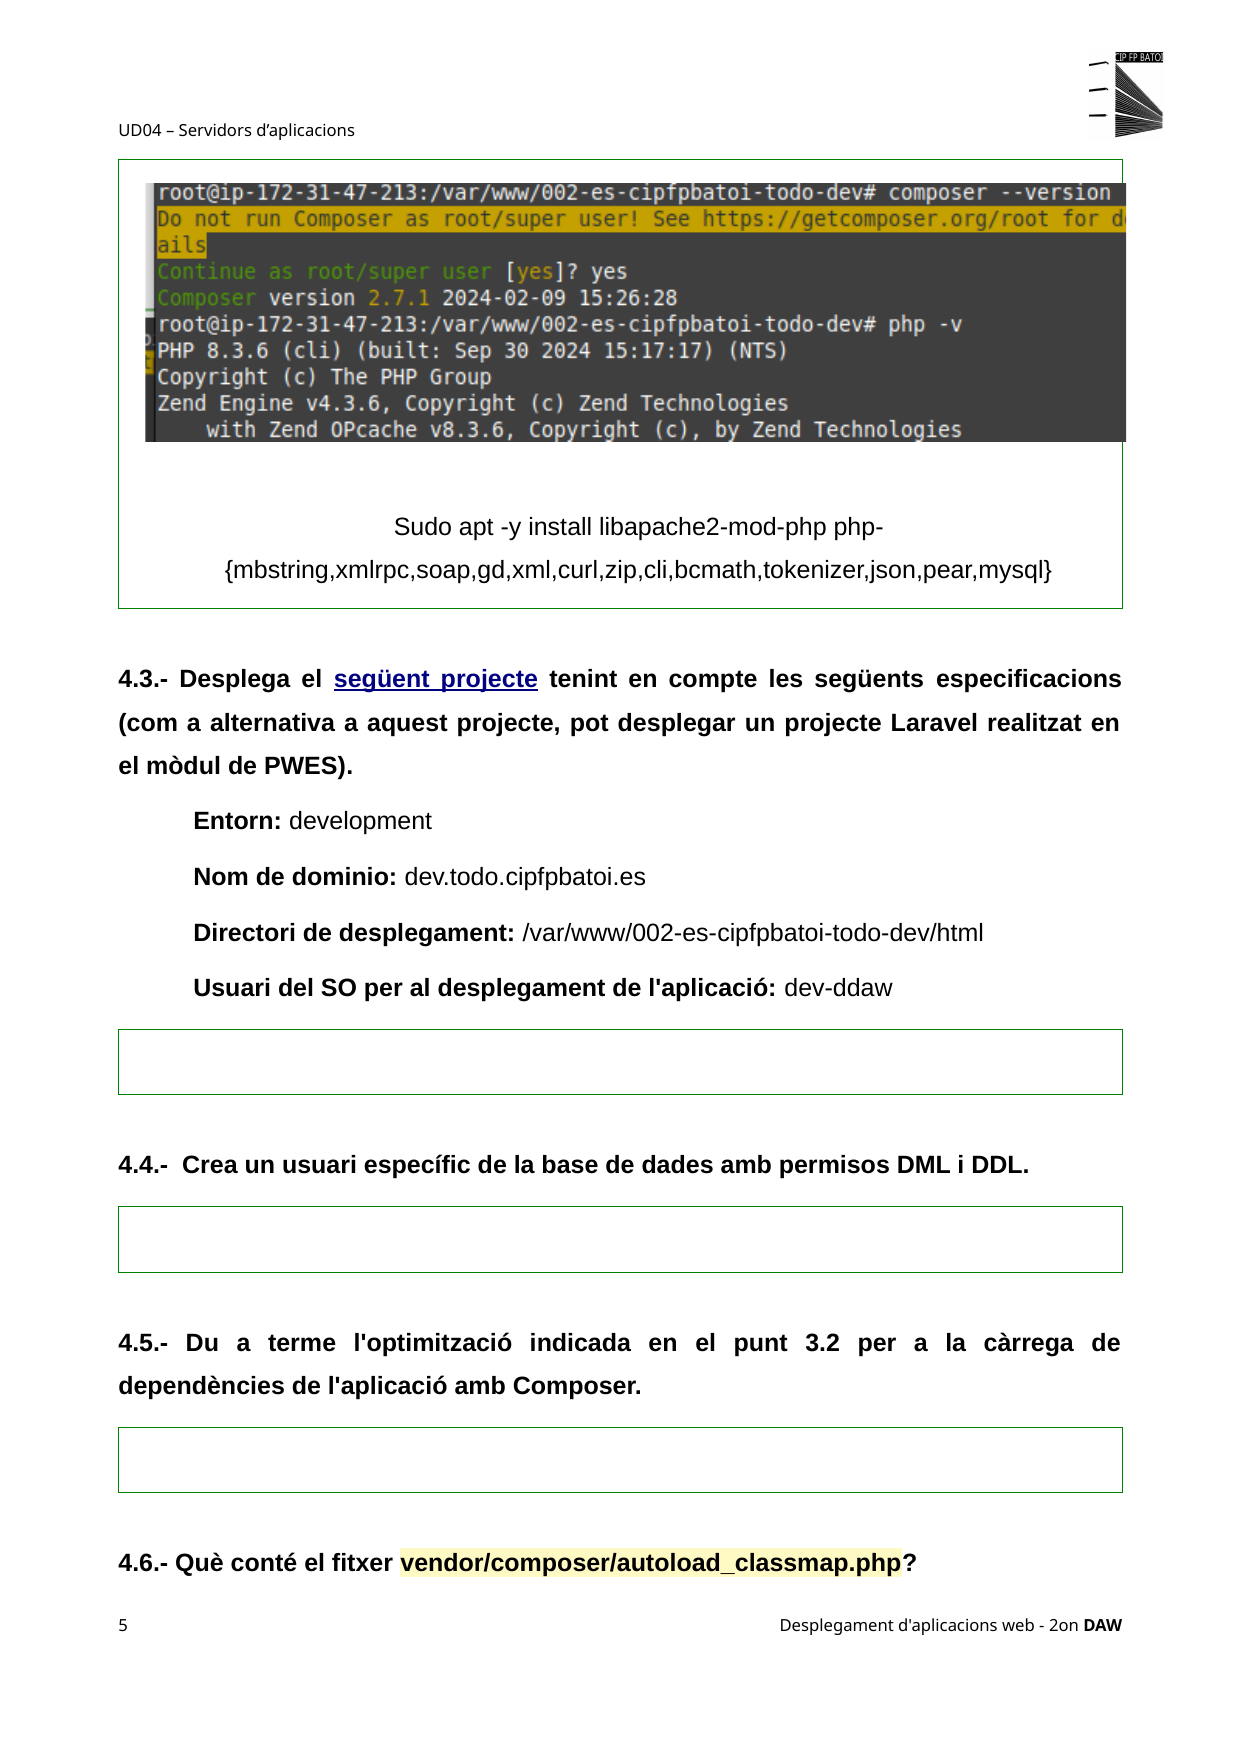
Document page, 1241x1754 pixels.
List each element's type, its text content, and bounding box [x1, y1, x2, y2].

text Usuari del SO per al desplegament de l'aplicació: dev-ddaw [193, 973, 1122, 1002]
picture [145, 183, 1127, 442]
table_header Sudo apt -y install libapache2-mod-php php-{mbstring,xmlrpc,soap,gd,xml,curl,zip,cli,bcmath,tokenizer,json,pear,mysql} [119, 160, 1122, 608]
text 4.4.- Crea un usuari específic de la base de dades amb permisos DML i DDL. [118, 1151, 1122, 1179]
table_header [119, 1428, 1122, 1492]
table_header [119, 1207, 1122, 1272]
table_header [119, 1030, 1122, 1094]
text Entorn: development [193, 806, 1122, 835]
text 4.5.- Du a terme l'optimització indicada en el punt 3.2 per a la càrrega de dependències de l'aplicació amb Composer. [118, 1328, 1122, 1400]
picture [1087, 49, 1165, 140]
text 4.6.- Què conté el fitxer vendor/composer/autoload_classmap.php? [118, 1548, 1122, 1577]
text Nom de dominio: dev.todo.cipfpbatoi.es [193, 862, 1122, 891]
text Directori de desplegament: /var/www/002-es-cipfpbatoi-todo-dev/html [193, 918, 1122, 946]
text 4.3.- Desplega el següent projecte tenint en compte les següents especificacions (com a alternativa a aquest projecte, pot desplegar un projecte Laravel realitzat en el mòdul de PWES). [118, 664, 1122, 779]
